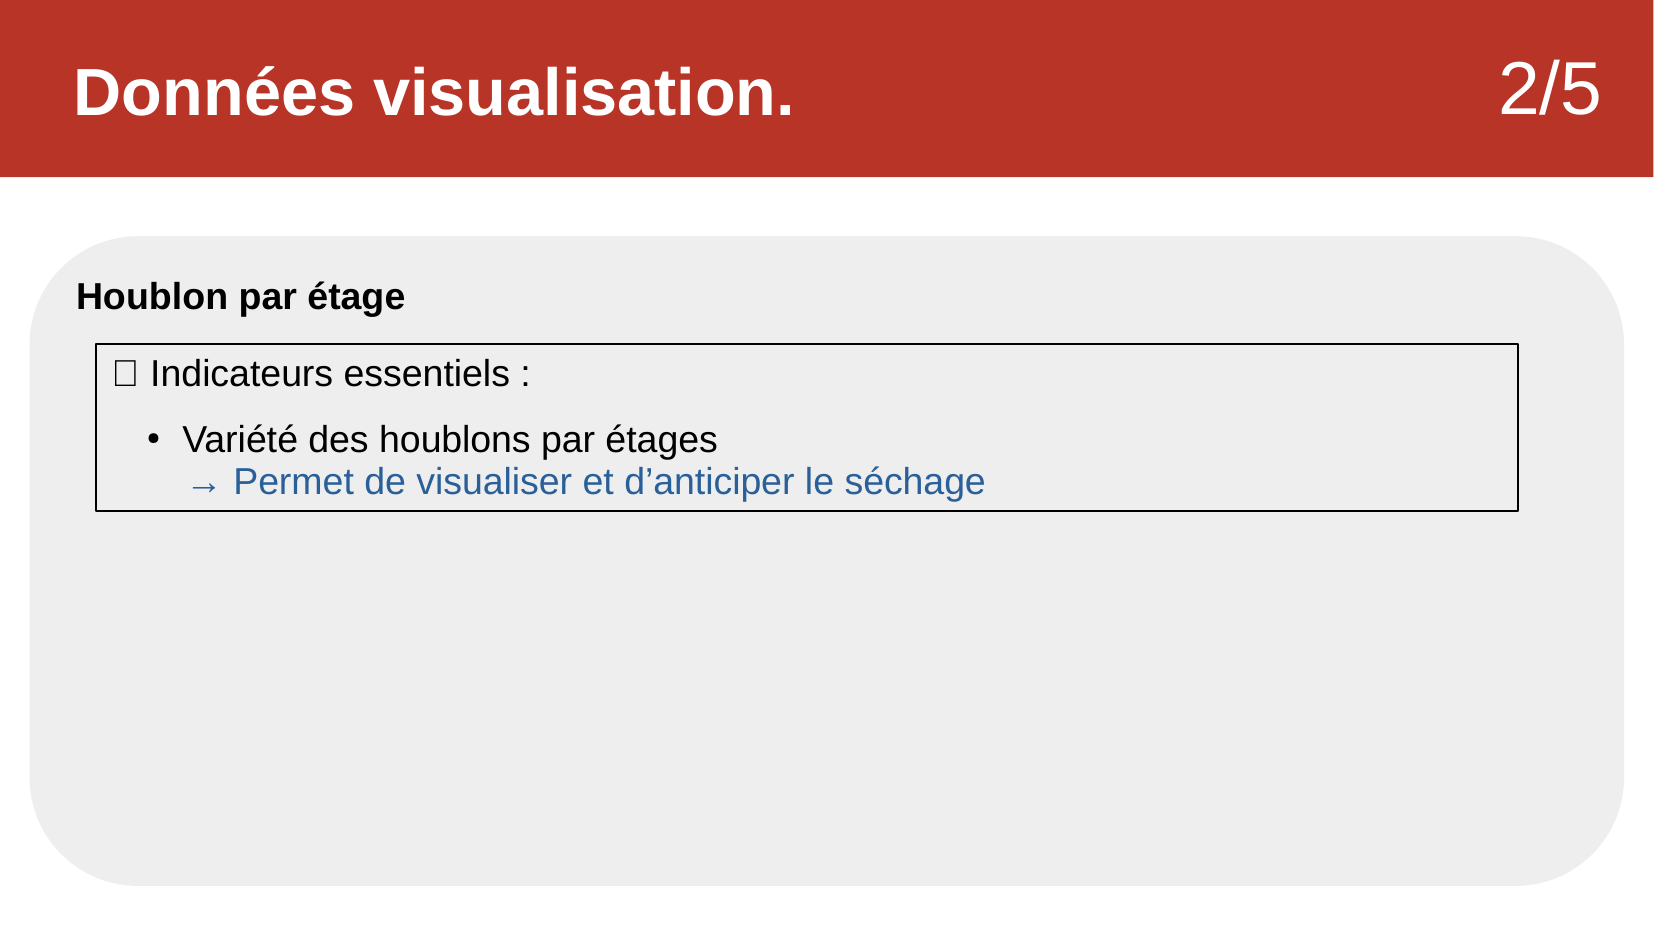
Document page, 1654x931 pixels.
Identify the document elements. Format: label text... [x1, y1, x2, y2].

text_box Houblon par étage [29, 236, 1625, 886]
text_box [0, 0, 1476, 178]
text_box 2/5 [1476, 0, 1625, 178]
text_box [1625, 0, 1654, 178]
text_box 📌 Indicateurs essentiels : Variété des houblons par étages → Permet de visualiser et d’anticiper le séchage [95, 344, 1518, 511]
text_box Données visualisation. [59, 47, 945, 138]
